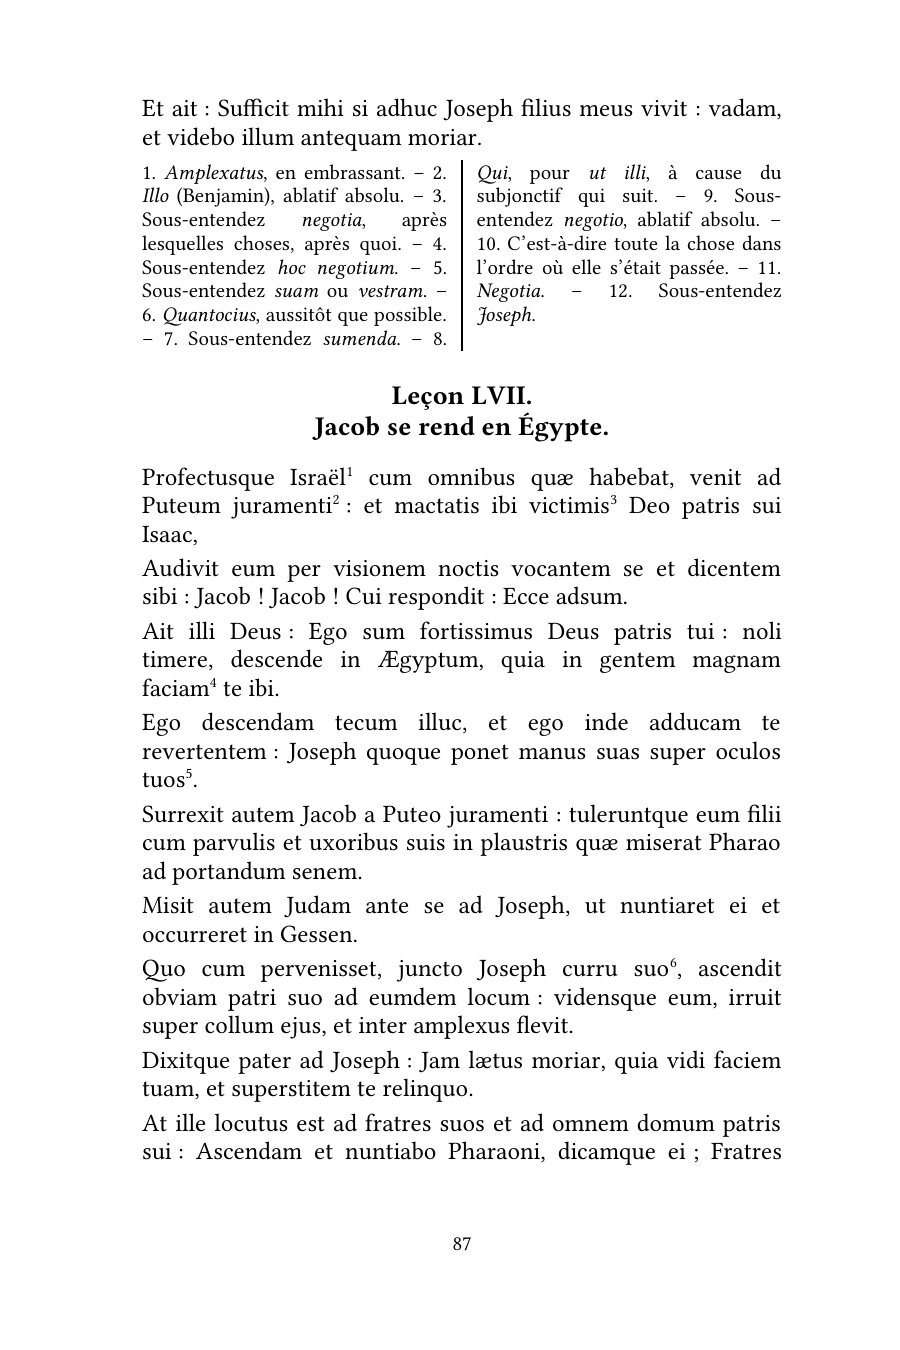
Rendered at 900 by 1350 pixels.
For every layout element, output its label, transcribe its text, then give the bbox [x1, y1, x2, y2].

text Qui, pour ut illi, à cause du subjonctif qui suit. – 9. Sous-entendez negotio, ablatif absolu. – 10. C’est-à-dire toute la chose dans l’ordre où elle s’était passée. – 11. Negotia. – 12. Sous-entendez Joseph. [476, 160, 782, 327]
text Misit autem Judam ante se ad Joseph, ut nuntiaret ei et occurreret in Gessen. [142, 891, 782, 948]
text Audivit eum per visionem noctis vocantem se et dicentem sibi : Jacob ! Jacob ! Cui respondit : Ecce adsum. [142, 554, 782, 611]
text At ille locutus est ad fratres suos et ad omnem domum patris sui : Ascendam et nuntiabo Pharaoni, dicamque ei ; Fratres [142, 1108, 782, 1166]
text Ait illi Deus : Ego sum fortissimus Deus patris tui : noli timere, descende in Ægyptum, quia in gentem magnam faciam4 te ibi. [142, 617, 782, 702]
text Profectusque Israël1 cum omnibus quæ habebat, venit ad Puteum juramenti2 : et mactatis ibi victimis3 Deo patris sui Isaac, [142, 462, 782, 548]
text Ego descendam tecum illuc, et ego inde adducam te revertentem : Joseph quoque ponet manus suas super oculos tuos5. [142, 708, 782, 794]
text Leçon LVII. Jacob se rend en Égypte. [142, 380, 782, 442]
text 1. Amplexatus, en embrassant. – 2. Illo (Benjamin), ablatif absolu. – 3. Sous-entendez negotia, après lesquelles choses, après quoi. – 4. Sous-entendez hoc negotium. – 5. Sous-entendez suam ou vestram. – 6. Quantocius, aussitôt que possible. – 7. Sous-entendez sumenda. – 8. [142, 160, 447, 350]
text Et ait : Sufficit mihi si adhuc Joseph filius meus vivit : vadam, et videbo illum antequam moriar. [142, 94, 782, 152]
text Dixitque pater ad Joseph : Jam lætus moriar, quia vidi faciem tuam, et superstitem te relinquo. [142, 1046, 782, 1103]
text Surrexit autem Jacob a Puteo juramenti : tuleruntque eum filii cum parvulis et uxoribus suis in plaustris quæ miserat Pharao ad portandum senem. [142, 800, 782, 885]
text Quo cum pervenisset, juncto Joseph curru suo6, ascendit obviam patri suo ad eumdem locum : vidensque eum, irruit super collum ejus, et inter amplexus flevit. [142, 954, 782, 1040]
